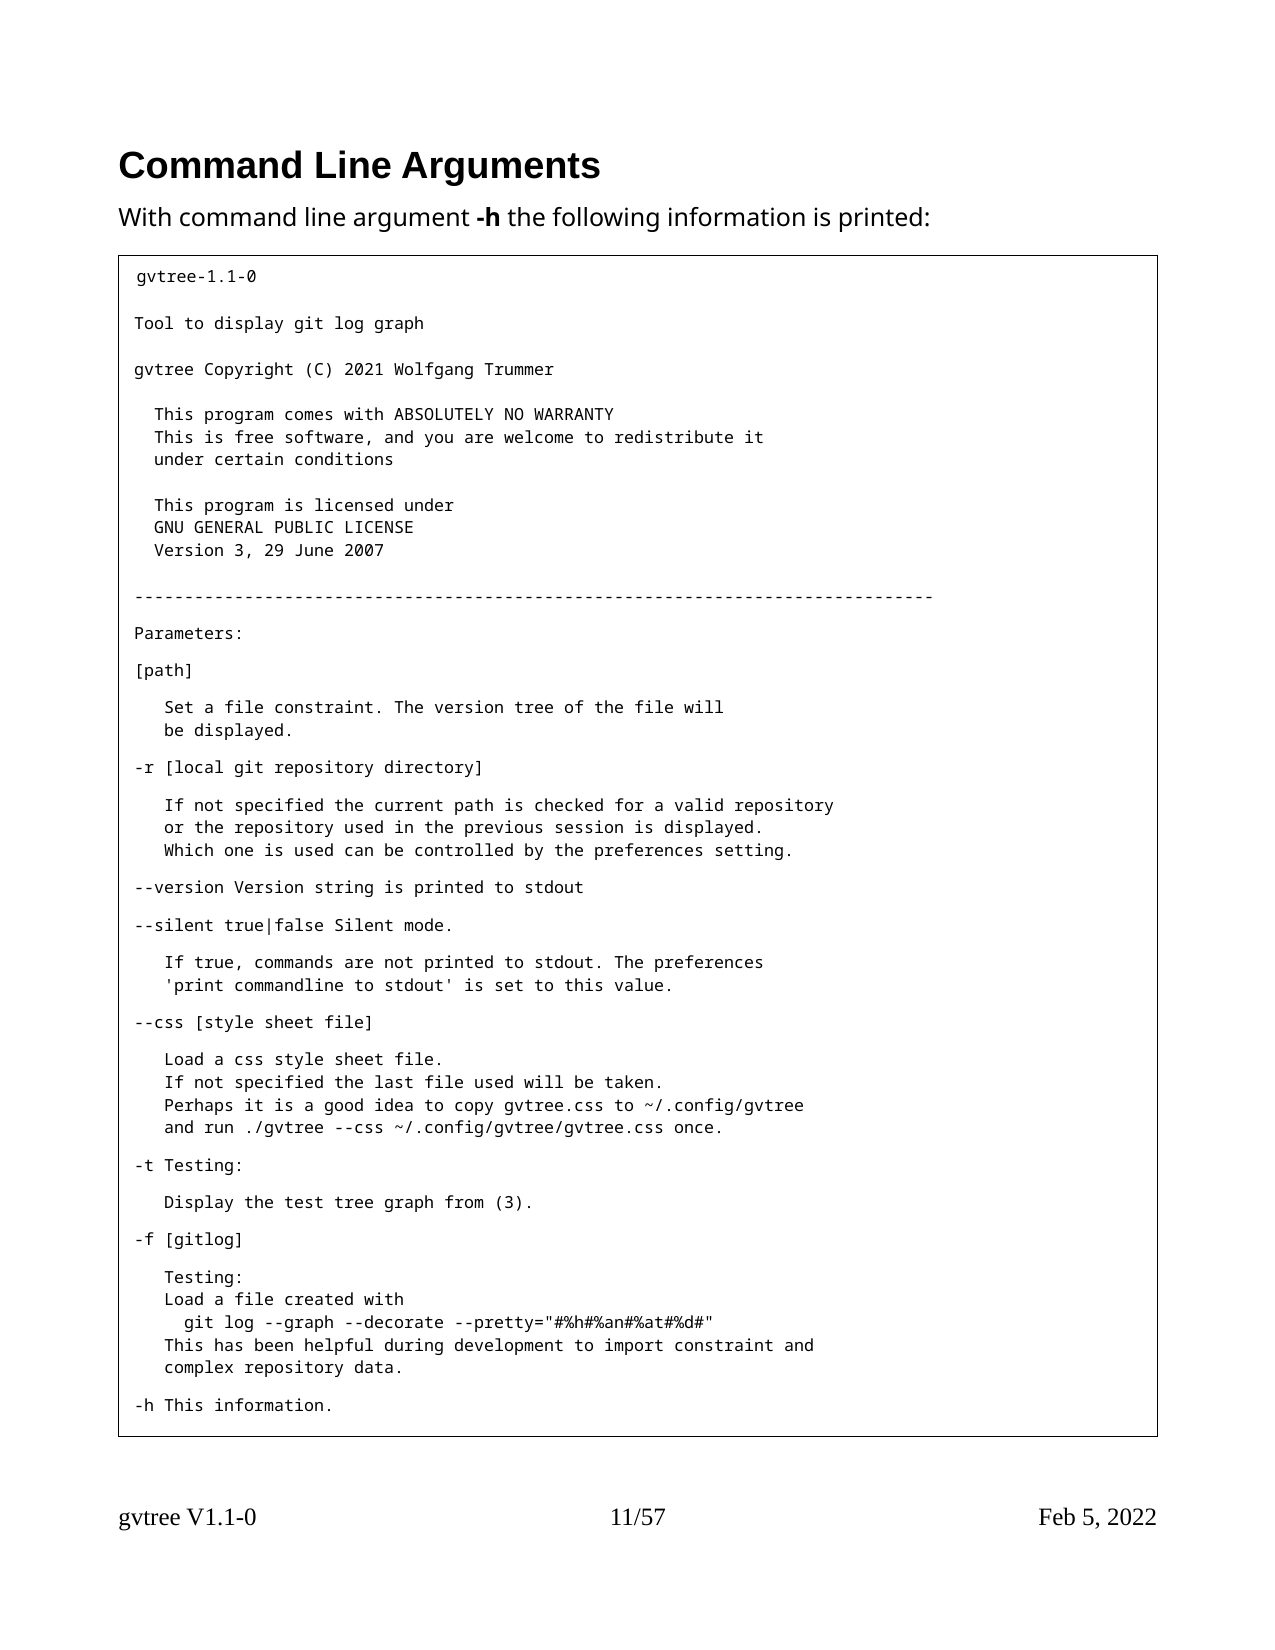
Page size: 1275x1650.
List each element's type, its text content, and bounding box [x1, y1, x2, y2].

table_header gvtree-1.1-0 Tool to display git log graph gvtree Copyright (C) 2021 Wolfgang Trummer This program comes with ABSOLUTELY NO WARRANTY This is free software, and you are welcome to redistribute it under certain conditions This program is licensed under GNU GENERAL PUBLIC LICENSE Version 3, 29 June 2007 -------------------------------------------------------------------------------- Parameters: [path] Set a file constraint. The version tree of the file will be displayed. -r [local git repository directory] If not specified the current path is checked for a valid repository or the repository used in the previous session is displayed. Which one is used can be controlled by the preferences setting. --version Version string is printed to stdout --silent true|false Silent mode. If true, commands are not printed to stdout. The preferences 'print commandline to stdout' is set to this value. --css [style sheet file] Load a css style sheet file. If not specified the last file used will be taken. Perhaps it is a good idea to copy gvtree.css to ~/.config/gvtree and run ./gvtree --css ~/.config/gvtree/gvtree.css once. -t Testing: Display the test tree graph from (3). -f [gitlog] Testing: Load a file created with git log --graph --decorate --pretty="#%h#%an#%at#%d#" This has been helpful during development to import constraint and complex repository data. -h This information. -------------------------------------------------------------------------------- [119, 256, 1157, 1436]
subtitle Command Line Arguments [118, 143, 1157, 187]
text With command line argument -h the following information is printed: [118, 199, 1157, 233]
